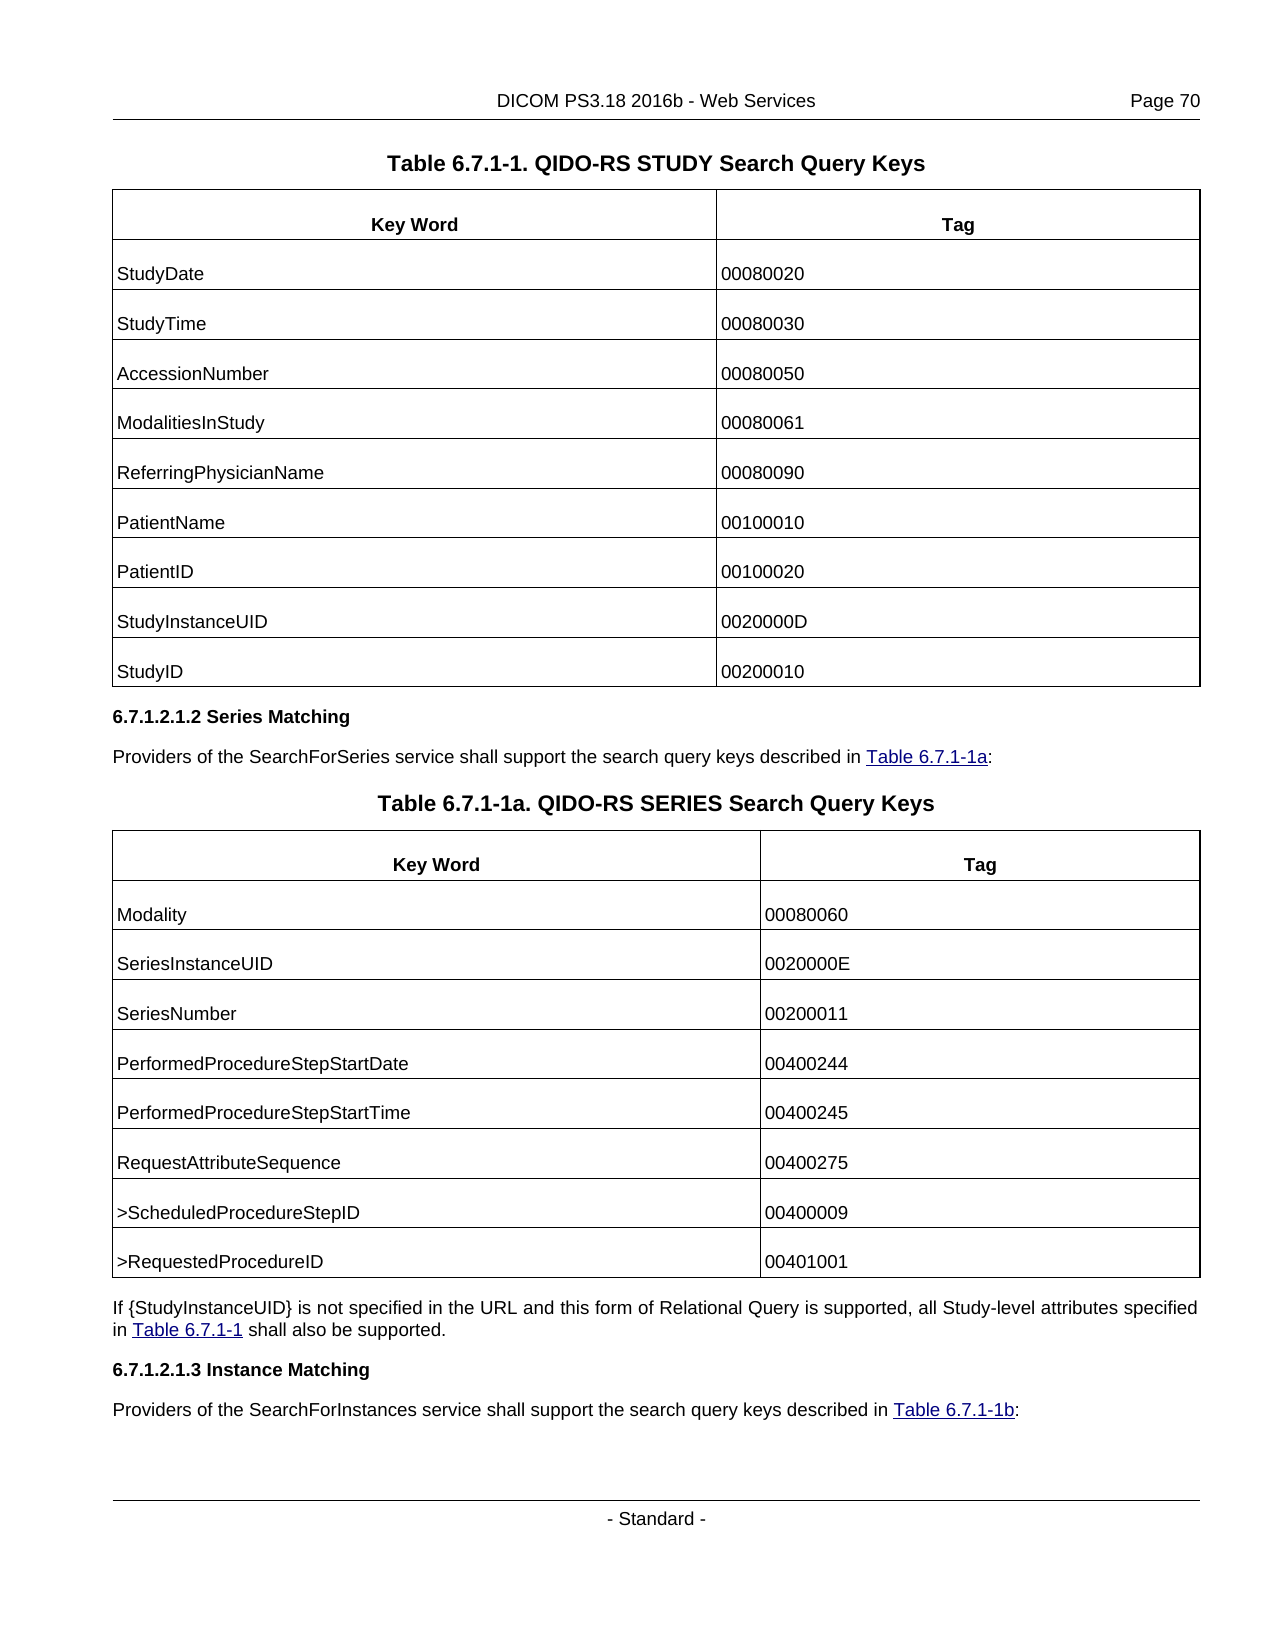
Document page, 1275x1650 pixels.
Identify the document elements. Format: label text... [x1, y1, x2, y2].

table_cell PatientName [113, 489, 716, 537]
text Providers of the SearchForInstances service shall support the search query keys described in Table 6.7.1-1b: [112, 1399, 1200, 1421]
table_cell 00080061 [717, 389, 1199, 438]
table_cell AccessionNumber [113, 340, 716, 388]
table_cell 00400244 [761, 1030, 1199, 1078]
table_cell 00200011 [761, 980, 1199, 1028]
table_cell PerformedProcedureStepStartDate [113, 1030, 760, 1078]
table_cell StudyTime [113, 290, 716, 338]
table_cell 00080050 [717, 340, 1199, 388]
table_cell 00401001 [761, 1228, 1199, 1277]
table_cell 00400009 [761, 1179, 1199, 1227]
table_cell PerformedProcedureStepStartTime [113, 1079, 760, 1128]
table_cell 00080060 [761, 881, 1199, 929]
table_cell PatientID [113, 538, 716, 587]
table_cell ReferringPhysicianName [113, 439, 716, 487]
table_cell 00100020 [717, 538, 1199, 587]
table_cell StudyInstanceUID [113, 588, 716, 637]
table_cell >RequestedProcedureID [113, 1228, 760, 1277]
table_cell 00100010 [717, 489, 1199, 537]
table_header Key Word [113, 831, 760, 879]
table_header Tag [717, 190, 1199, 239]
table_cell Modality [113, 881, 760, 929]
table_cell 00080020 [717, 240, 1199, 289]
table_cell RequestAttributeSequence [113, 1129, 760, 1178]
table_cell 00200010 [717, 638, 1199, 686]
text If {StudyInstanceUID} is not specified in the URL and this form of Relational Query is supported, all Study-level attributes specified in Table 6.7.1-1 shall also be supported. [112, 1297, 1200, 1340]
text 6.7.1.2.1.3 Instance Matching [112, 1359, 1200, 1380]
table_header Key Word [113, 190, 716, 239]
table_cell 00400275 [761, 1129, 1199, 1178]
text 6.7.1.2.1.2 Series Matching [112, 706, 1200, 728]
text Providers of the SearchForSeries service shall support the search query keys described in Table 6.7.1-1a: [112, 746, 1200, 768]
table_cell >ScheduledProcedureStepID [113, 1179, 760, 1227]
table_cell ModalitiesInStudy [113, 389, 716, 438]
table_cell 00080030 [717, 290, 1199, 338]
table_cell 00400245 [761, 1079, 1199, 1128]
table_cell StudyDate [113, 240, 716, 289]
table_cell 0020000D [717, 588, 1199, 637]
table_cell SeriesNumber [113, 980, 760, 1028]
table_header Tag [761, 831, 1199, 879]
table_cell 0020000E [761, 930, 1199, 979]
text Table 6.7.1-1a. QIDO-RS SERIES Search Query Keys [112, 790, 1200, 816]
table_cell 00080090 [717, 439, 1199, 487]
text Table 6.7.1-1. QIDO-RS STUDY Search Query Keys [112, 150, 1200, 176]
table_cell SeriesInstanceUID [113, 930, 760, 979]
table_cell StudyID [113, 638, 716, 686]
